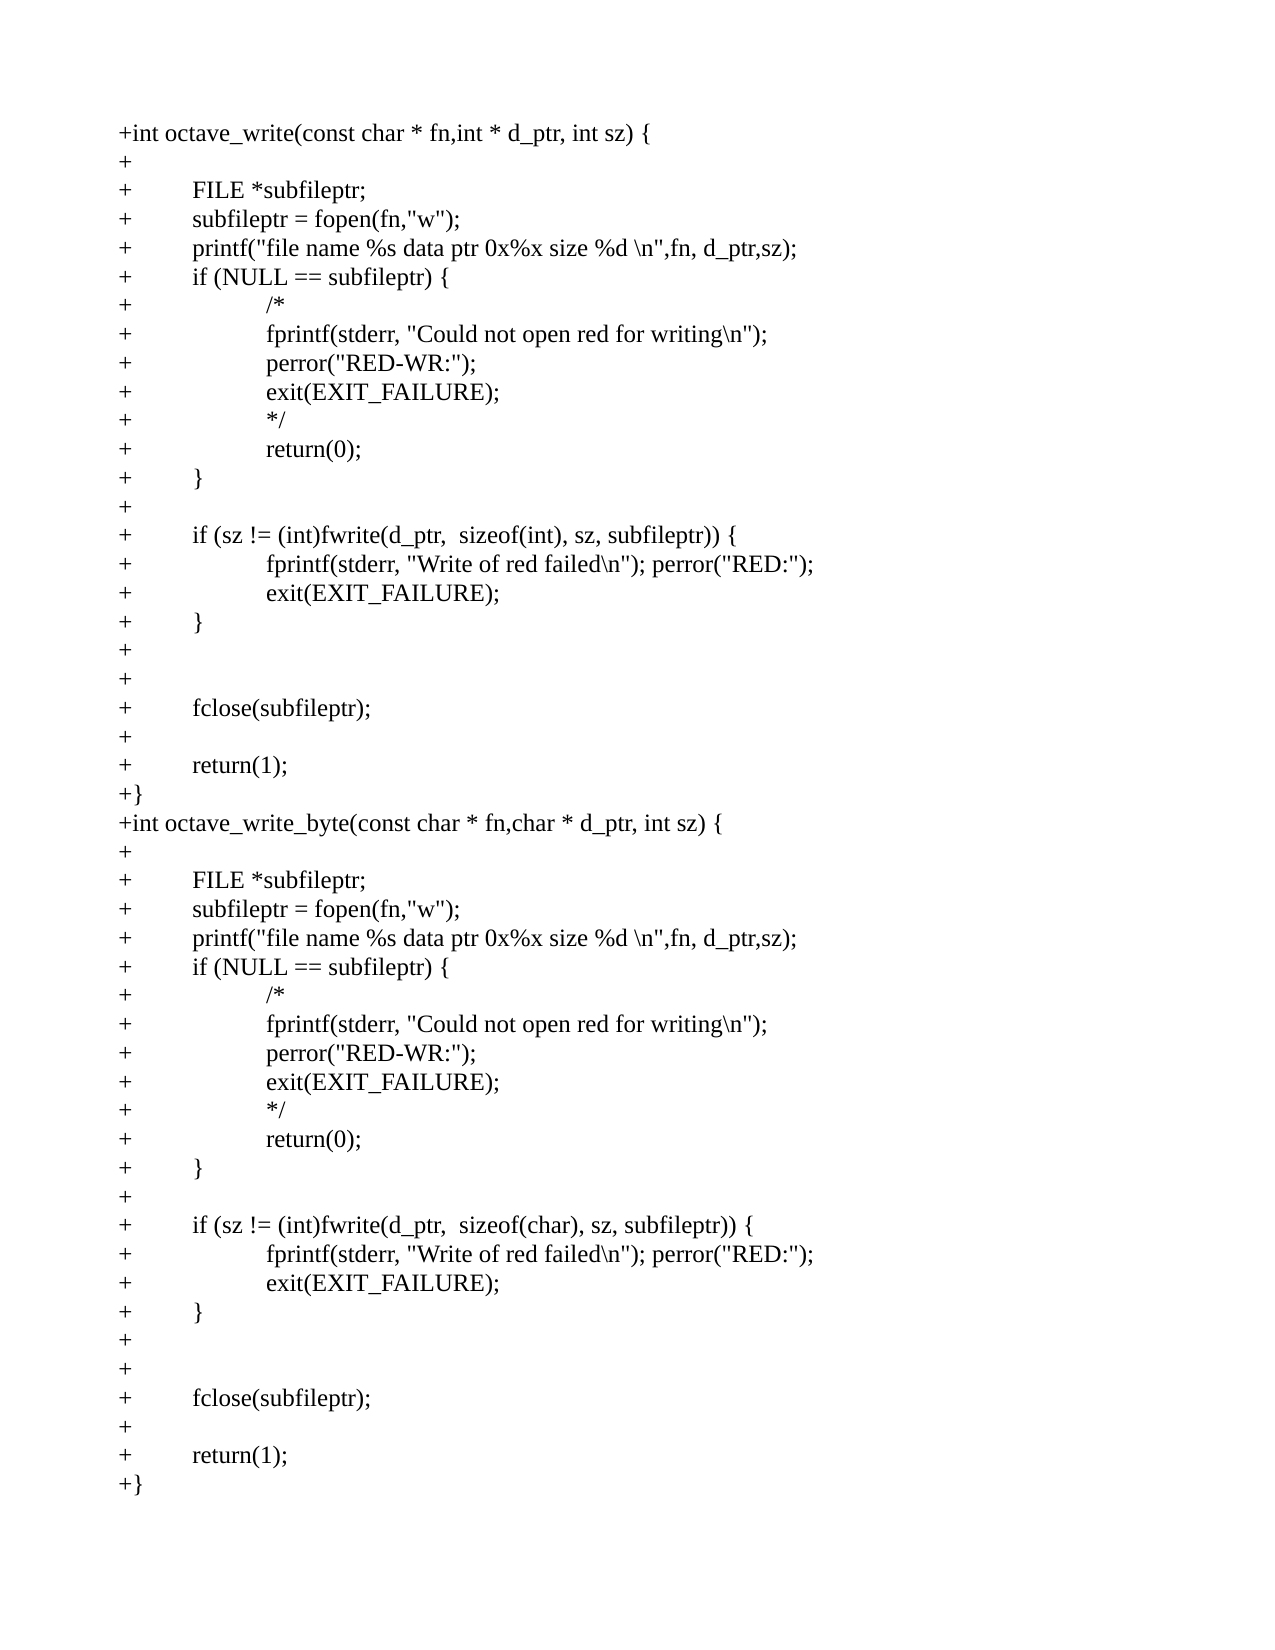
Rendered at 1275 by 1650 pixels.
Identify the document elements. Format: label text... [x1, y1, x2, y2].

text + printf("file name %s data ptr 0x%x size %d \n",fn, d_ptr,sz); [118, 923, 1157, 952]
text + FILE *subfileptr; [118, 176, 1157, 204]
text + [118, 492, 1157, 521]
text + exit(EXIT_FAILURE); [118, 1268, 1157, 1297]
text + return(0); [118, 1124, 1157, 1153]
text + fprintf(stderr, "Write of red failed\n"); perror("RED:"); [118, 1239, 1157, 1268]
text + if (NULL == subfileptr) { [118, 952, 1157, 981]
text + [118, 1354, 1157, 1383]
text + subfileptr = fopen(fn,"w"); [118, 894, 1157, 923]
text + if (sz != (int)fwrite(d_ptr, sizeof(int), sz, subfileptr)) { [118, 521, 1157, 549]
text + } [118, 463, 1157, 492]
text + perror("RED-WR:"); [118, 1038, 1157, 1067]
text + [118, 664, 1157, 693]
text + } [118, 1153, 1157, 1182]
text + fclose(subfileptr); [118, 693, 1157, 722]
text + return(1); [118, 751, 1157, 779]
text + fclose(subfileptr); [118, 1383, 1157, 1412]
text + [118, 1412, 1157, 1441]
text + fprintf(stderr, "Could not open red for writing\n"); [118, 1009, 1157, 1038]
text + [118, 636, 1157, 664]
text + exit(EXIT_FAILURE); [118, 578, 1157, 607]
text + [118, 837, 1157, 866]
text +int octave_write_byte(const char * fn,char * d_ptr, int sz) { [118, 808, 1157, 837]
text + */ [118, 1096, 1157, 1124]
text + printf("file name %s data ptr 0x%x size %d \n",fn, d_ptr,sz); [118, 233, 1157, 262]
text +} [118, 1469, 1157, 1498]
text + } [118, 607, 1157, 636]
text + fprintf(stderr, "Write of red failed\n"); perror("RED:"); [118, 549, 1157, 578]
text + [118, 722, 1157, 751]
text + [118, 1326, 1157, 1354]
text + return(1); [118, 1441, 1157, 1469]
text + if (sz != (int)fwrite(d_ptr, sizeof(char), sz, subfileptr)) { [118, 1211, 1157, 1239]
text + /* [118, 981, 1157, 1009]
text + */ [118, 406, 1157, 434]
text + fprintf(stderr, "Could not open red for writing\n"); [118, 319, 1157, 348]
text + return(0); [118, 434, 1157, 463]
text + [118, 1182, 1157, 1211]
text + perror("RED-WR:"); [118, 348, 1157, 377]
text + exit(EXIT_FAILURE); [118, 1067, 1157, 1096]
text + if (NULL == subfileptr) { [118, 262, 1157, 291]
text + [118, 147, 1157, 176]
text + } [118, 1297, 1157, 1326]
text +} [118, 779, 1157, 808]
text +int octave_write(const char * fn,int * d_ptr, int sz) { [118, 118, 1157, 147]
text + FILE *subfileptr; [118, 866, 1157, 894]
text + /* [118, 291, 1157, 319]
text + subfileptr = fopen(fn,"w"); [118, 204, 1157, 233]
text + exit(EXIT_FAILURE); [118, 377, 1157, 406]
